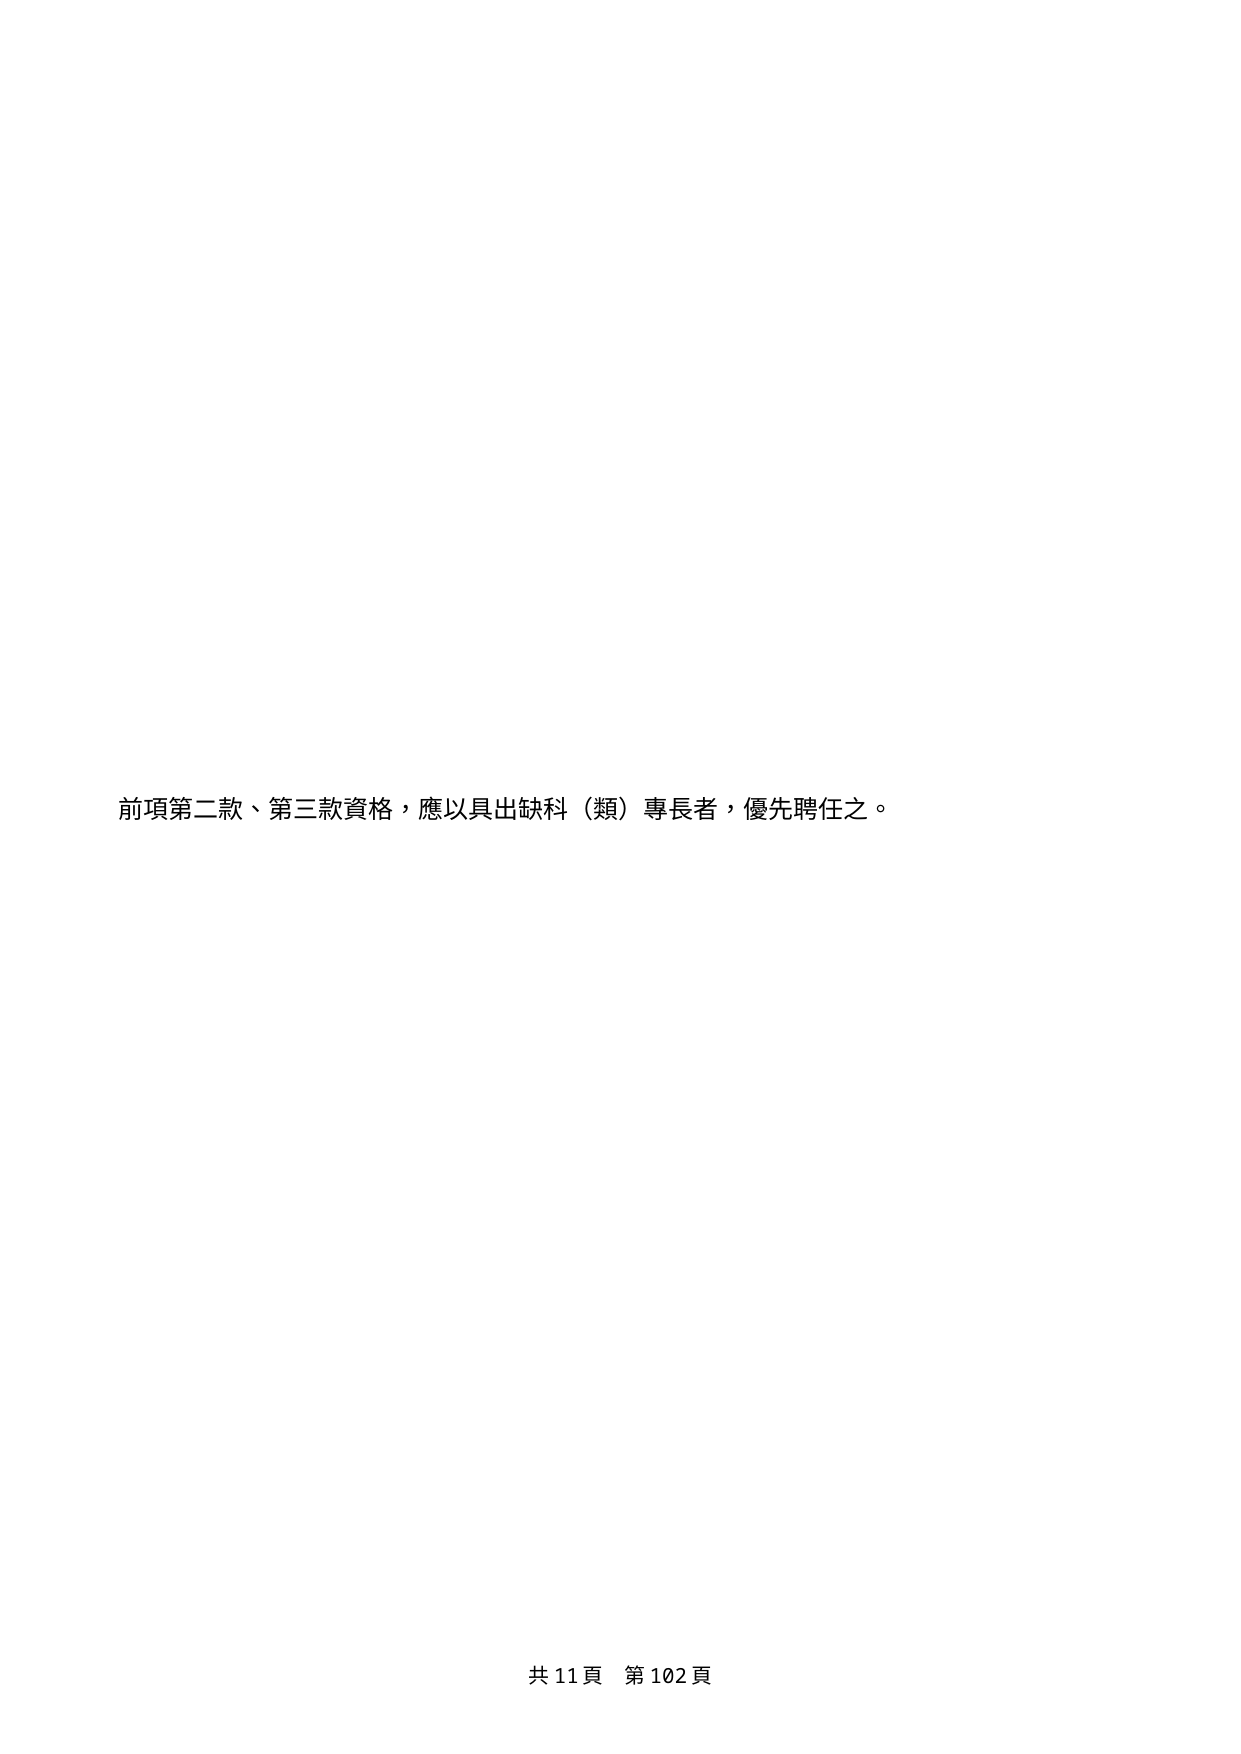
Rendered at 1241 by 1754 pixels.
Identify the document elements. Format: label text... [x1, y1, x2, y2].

text 前項第二款、第三款資格，應以具出缺科（類）專長者，優先聘任之。 [118, 766, 1122, 828]
